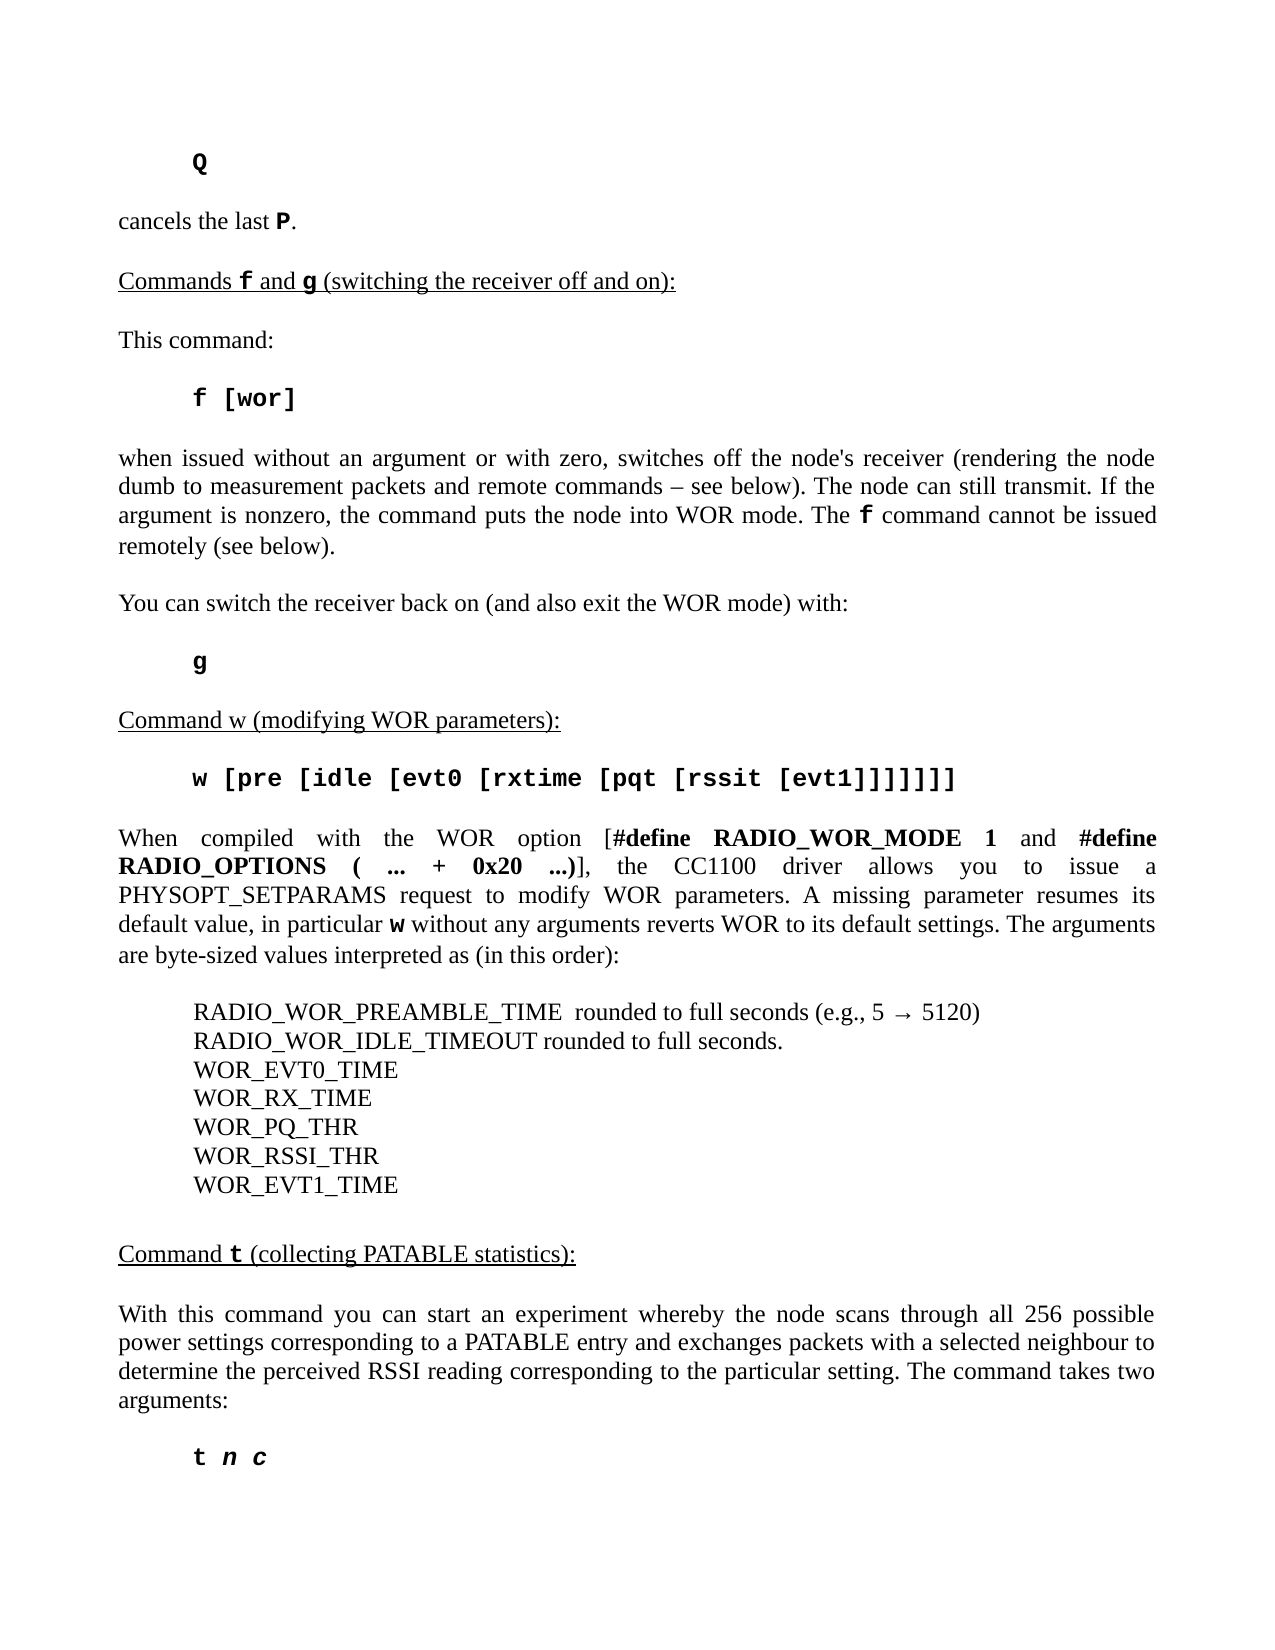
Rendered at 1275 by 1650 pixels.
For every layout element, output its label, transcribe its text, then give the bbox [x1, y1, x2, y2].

text w [pre [idle [evt0 [rxtime [pqt [rssit [evt1]]]]]]] [118, 763, 1157, 794]
text cancels the last P. [118, 206, 1157, 237]
text This command: [118, 326, 1157, 354]
list WOR_RX_TIME [156, 1083, 1157, 1112]
list WOR_EVT1_TIME [156, 1170, 1157, 1198]
list WOR_PQ_THR [156, 1112, 1157, 1141]
text g [118, 646, 1157, 677]
text t n c [118, 1442, 1157, 1473]
text Commands f and g (switching the receiver off and on): [118, 266, 1157, 297]
list RADIO_WOR_PREAMBLE_TIME rounded to full seconds (e.g., 5 → 5120) [156, 997, 1157, 1026]
text When compiled with the WOR option [#define RADIO_WOR_MODE 1 and #define RADIO_OPTIONS ( ... + 0x20 ...)], the CC1100 driver allows you to issue a PHYSOPT_SETPARAMS request to modify WOR parameters. A missing parameter resumes its default value, in particular w without any arguments reverts WOR to its default settings. The arguments are byte-sized values interpreted as (in this order): [118, 823, 1157, 968]
text when issued without an argument or with zero, switches off the node's receiver (rendering the node dumb to measurement packets and remote commands – see below). The node can still transmit. If the argument is nonzero, the command puts the node into WOR mode. The f command cannot be issued remotely (see below). [118, 443, 1157, 560]
text Command t (collecting PATABLE statistics): [118, 1239, 1157, 1270]
text Command w (modifying WOR parameters): [118, 706, 1157, 734]
text f [wor] [118, 383, 1157, 414]
text Q [118, 147, 1157, 178]
text With this command you can start an experiment whereby the node scans through all 256 possible power settings corresponding to a PATABLE entry and exchanges packets with a selected neighbour to determine the perceived RSSI reading corresponding to the particular setting. The command takes two arguments: [118, 1299, 1157, 1414]
list WOR_RSSI_THR [156, 1141, 1157, 1170]
list WOR_EVT0_TIME [156, 1055, 1157, 1083]
list RADIO_WOR_IDLE_TIMEOUT rounded to full seconds. [156, 1026, 1157, 1055]
text You can switch the receiver back on (and also exit the WOR mode) with: [118, 588, 1157, 617]
